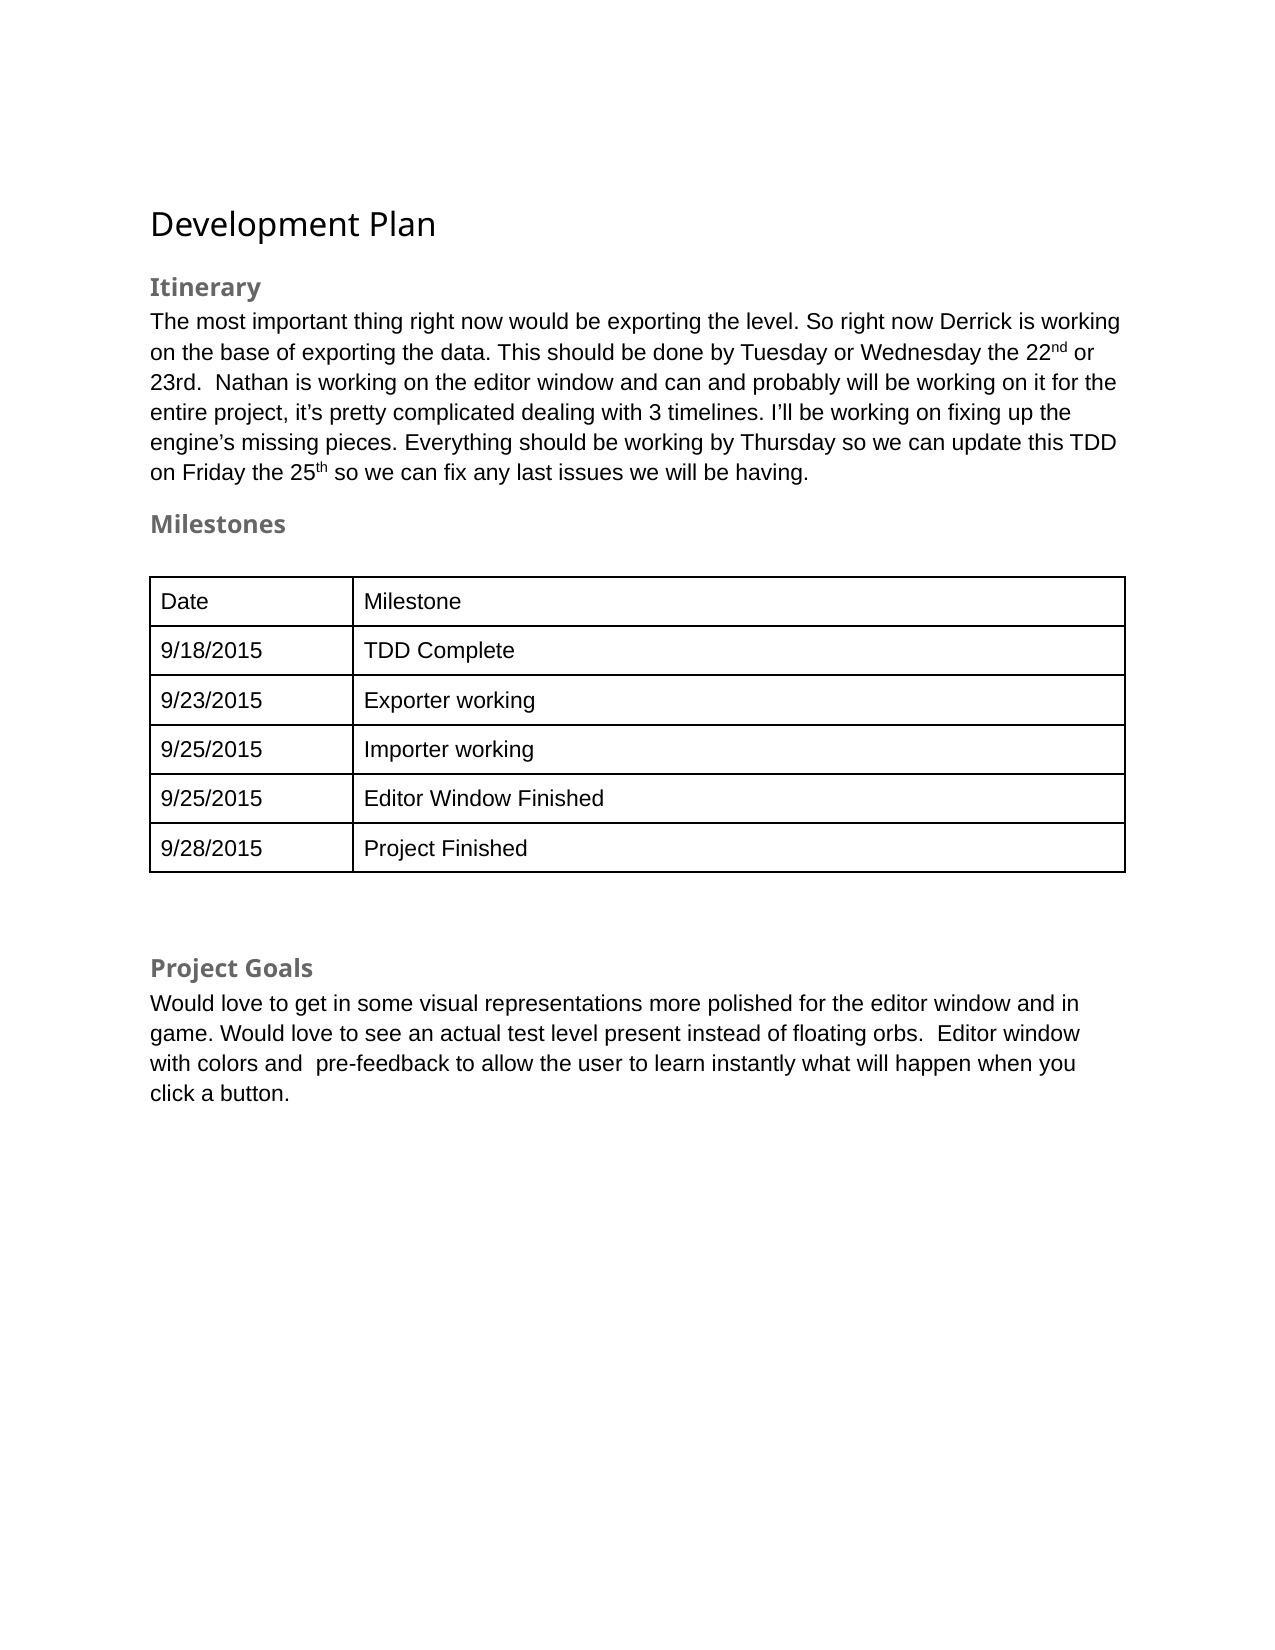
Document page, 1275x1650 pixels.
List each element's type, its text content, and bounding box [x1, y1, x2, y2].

table_cell 9/18/2015 [151, 627, 352, 674]
table_cell Importer working [354, 726, 1124, 773]
table_cell 9/25/2015 [151, 726, 352, 773]
subtitle Development Plan [150, 200, 1125, 246]
table_cell 9/28/2015 [151, 824, 352, 871]
table_cell 9/25/2015 [151, 775, 352, 822]
table_header Date [151, 578, 352, 625]
text Would love to get in some visual representations more polished for the editor window and in game. Would love to see an actual test level present instead of floating orbs. Editor window with colors and pre-feedback to allow the user to learn instantly what will happen when you click a button. [150, 989, 1125, 1107]
subtitle Project Goals [150, 950, 1125, 984]
table_cell Exporter working [354, 676, 1124, 723]
table_cell TDD Complete [354, 627, 1124, 674]
subtitle Itinerary [150, 269, 1125, 303]
table_header Milestone [354, 578, 1124, 625]
table_cell 9/23/2015 [151, 676, 352, 723]
table_cell Editor Window Finished [354, 775, 1124, 822]
text The most important thing right now would be exporting the level. So right now Derrick is working on the base of exporting the data. This should be done by Tuesday or Wednesday the 22nd or 23rd. Nathan is working on the editor window and can and probably will be working on it for the entire project, it’s pretty complicated dealing with 3 timelines. I’ll be working on fixing up the engine’s missing pieces. Everything should be working by Thursday so we can update this TDD on Friday the 25th so we can fix any last issues we will be having. [150, 308, 1125, 486]
table_cell Project Finished [354, 824, 1124, 871]
subtitle Milestones [150, 506, 1125, 540]
